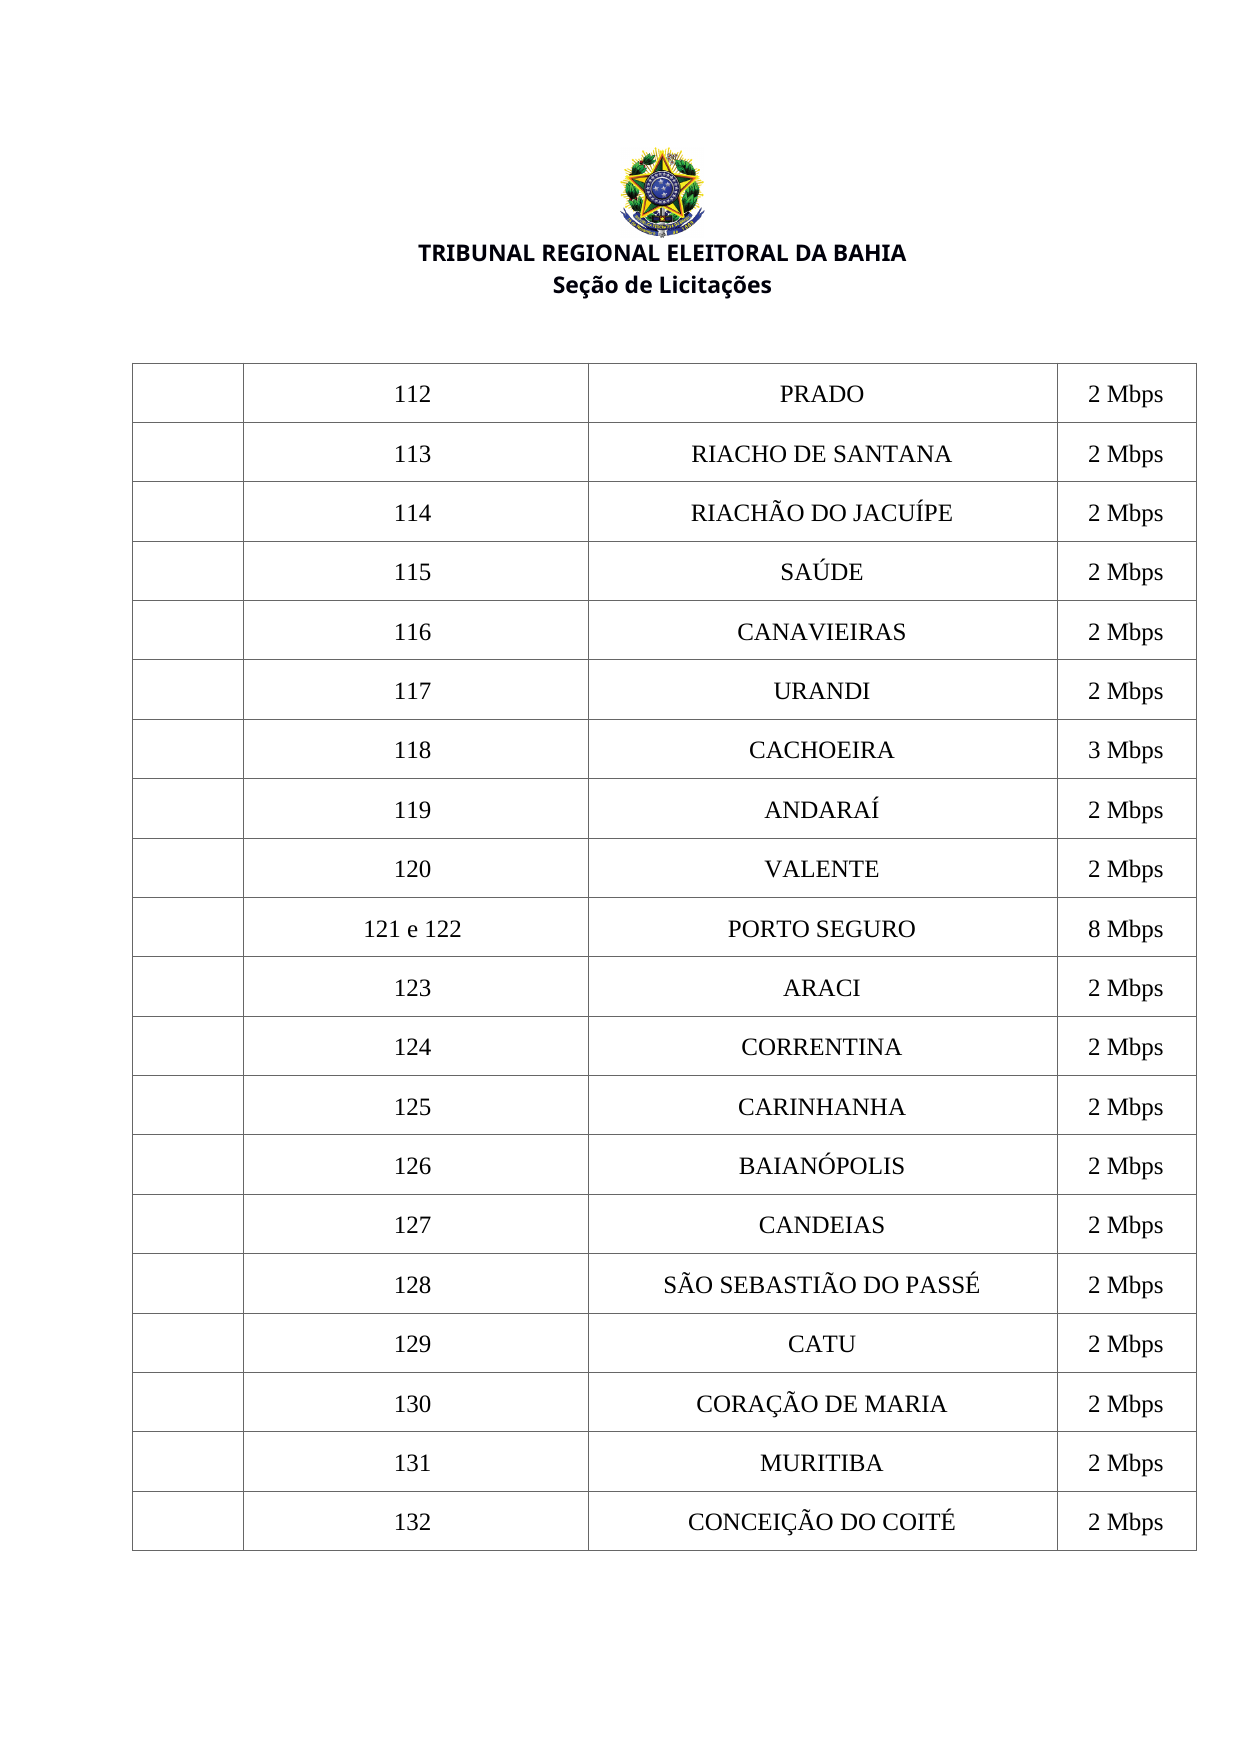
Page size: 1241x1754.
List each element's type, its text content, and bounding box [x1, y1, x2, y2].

table_cell RIACHÃO DO JACUÍPE [589, 482, 1057, 541]
table_cell 119 [244, 779, 588, 837]
table_cell 2 Mbps [1058, 542, 1196, 600]
table_cell URANDI [589, 660, 1057, 719]
table_cell CORRENTINA [589, 1017, 1057, 1075]
table_cell CATU [589, 1314, 1057, 1372]
table_cell MURITIBA [589, 1432, 1057, 1491]
table_cell CANAVIEIRAS [589, 601, 1057, 659]
table_cell RIACHO DE SANTANA [589, 423, 1057, 481]
table_cell [133, 482, 243, 541]
table_cell 118 [244, 720, 588, 778]
table_cell [133, 779, 243, 837]
table_cell 2 Mbps [1058, 601, 1196, 659]
table_cell 2 Mbps [1058, 839, 1196, 897]
table_cell [133, 1432, 243, 1491]
table_cell 2 Mbps [1058, 1314, 1196, 1372]
table_cell [133, 660, 243, 719]
table_cell [133, 542, 243, 600]
table_cell CORAÇÃO DE MARIA [589, 1373, 1057, 1431]
table_cell [133, 1492, 243, 1550]
table_cell 2 Mbps [1058, 779, 1196, 837]
table_cell 8 Mbps [1058, 898, 1196, 956]
table_cell 123 [244, 957, 588, 1016]
table_cell 132 [244, 1492, 588, 1550]
table_cell PORTO SEGURO [589, 898, 1057, 956]
table_cell [133, 898, 243, 956]
table_cell 2 Mbps [1058, 1017, 1196, 1075]
table_cell CONCEIÇÃO DO COITÉ [589, 1492, 1057, 1550]
table_cell 116 [244, 601, 588, 659]
table_cell BAIANÓPOLIS [589, 1135, 1057, 1194]
table_cell 127 [244, 1195, 588, 1253]
table_cell [133, 1314, 243, 1372]
table_cell 129 [244, 1314, 588, 1372]
table_cell 125 [244, 1076, 588, 1134]
table_cell [133, 1017, 243, 1075]
table_cell 120 [244, 839, 588, 897]
table_cell [133, 1076, 243, 1134]
table_cell 128 [244, 1254, 588, 1312]
table_cell 2 Mbps [1058, 957, 1196, 1016]
table_cell 2 Mbps [1058, 1076, 1196, 1134]
table_cell [133, 601, 243, 659]
table_cell 130 [244, 1373, 588, 1431]
table_cell 2 Mbps [1058, 423, 1196, 481]
table_cell 2 Mbps [1058, 482, 1196, 541]
table_cell [133, 1135, 243, 1194]
table_cell 2 Mbps [1058, 364, 1196, 422]
table_cell 112 [244, 364, 588, 422]
table_cell [133, 1373, 243, 1431]
table_cell 2 Mbps [1058, 1135, 1196, 1194]
table_cell 114 [244, 482, 588, 541]
table_cell SÃO SEBASTIÃO DO PASSÉ [589, 1254, 1057, 1312]
table_cell 117 [244, 660, 588, 719]
table_cell [133, 364, 243, 422]
table_cell 113 [244, 423, 588, 481]
table_cell SAÚDE [589, 542, 1057, 600]
table_cell CACHOEIRA [589, 720, 1057, 778]
table_cell 2 Mbps [1058, 1195, 1196, 1253]
table_cell 2 Mbps [1058, 1492, 1196, 1550]
table_cell CANDEIAS [589, 1195, 1057, 1253]
table_cell [133, 839, 243, 897]
table_cell 124 [244, 1017, 588, 1075]
table_cell 2 Mbps [1058, 1254, 1196, 1312]
table_cell CARINHANHA [589, 1076, 1057, 1134]
table_cell ARACI [589, 957, 1057, 1016]
table_cell 2 Mbps [1058, 660, 1196, 719]
table_cell 115 [244, 542, 588, 600]
table_cell 3 Mbps [1058, 720, 1196, 778]
table_cell [133, 1254, 243, 1312]
table_cell [133, 423, 243, 481]
table_cell [133, 957, 243, 1016]
table_cell 2 Mbps [1058, 1432, 1196, 1491]
table_cell 126 [244, 1135, 588, 1194]
table_cell 121 e 122 [244, 898, 588, 956]
table_cell [133, 720, 243, 778]
table_cell 131 [244, 1432, 588, 1491]
table_cell PRADO [589, 364, 1057, 422]
table_cell VALENTE [589, 839, 1057, 897]
table_cell ANDARAÍ [589, 779, 1057, 837]
table_cell 2 Mbps [1058, 1373, 1196, 1431]
table_cell [133, 1195, 243, 1253]
